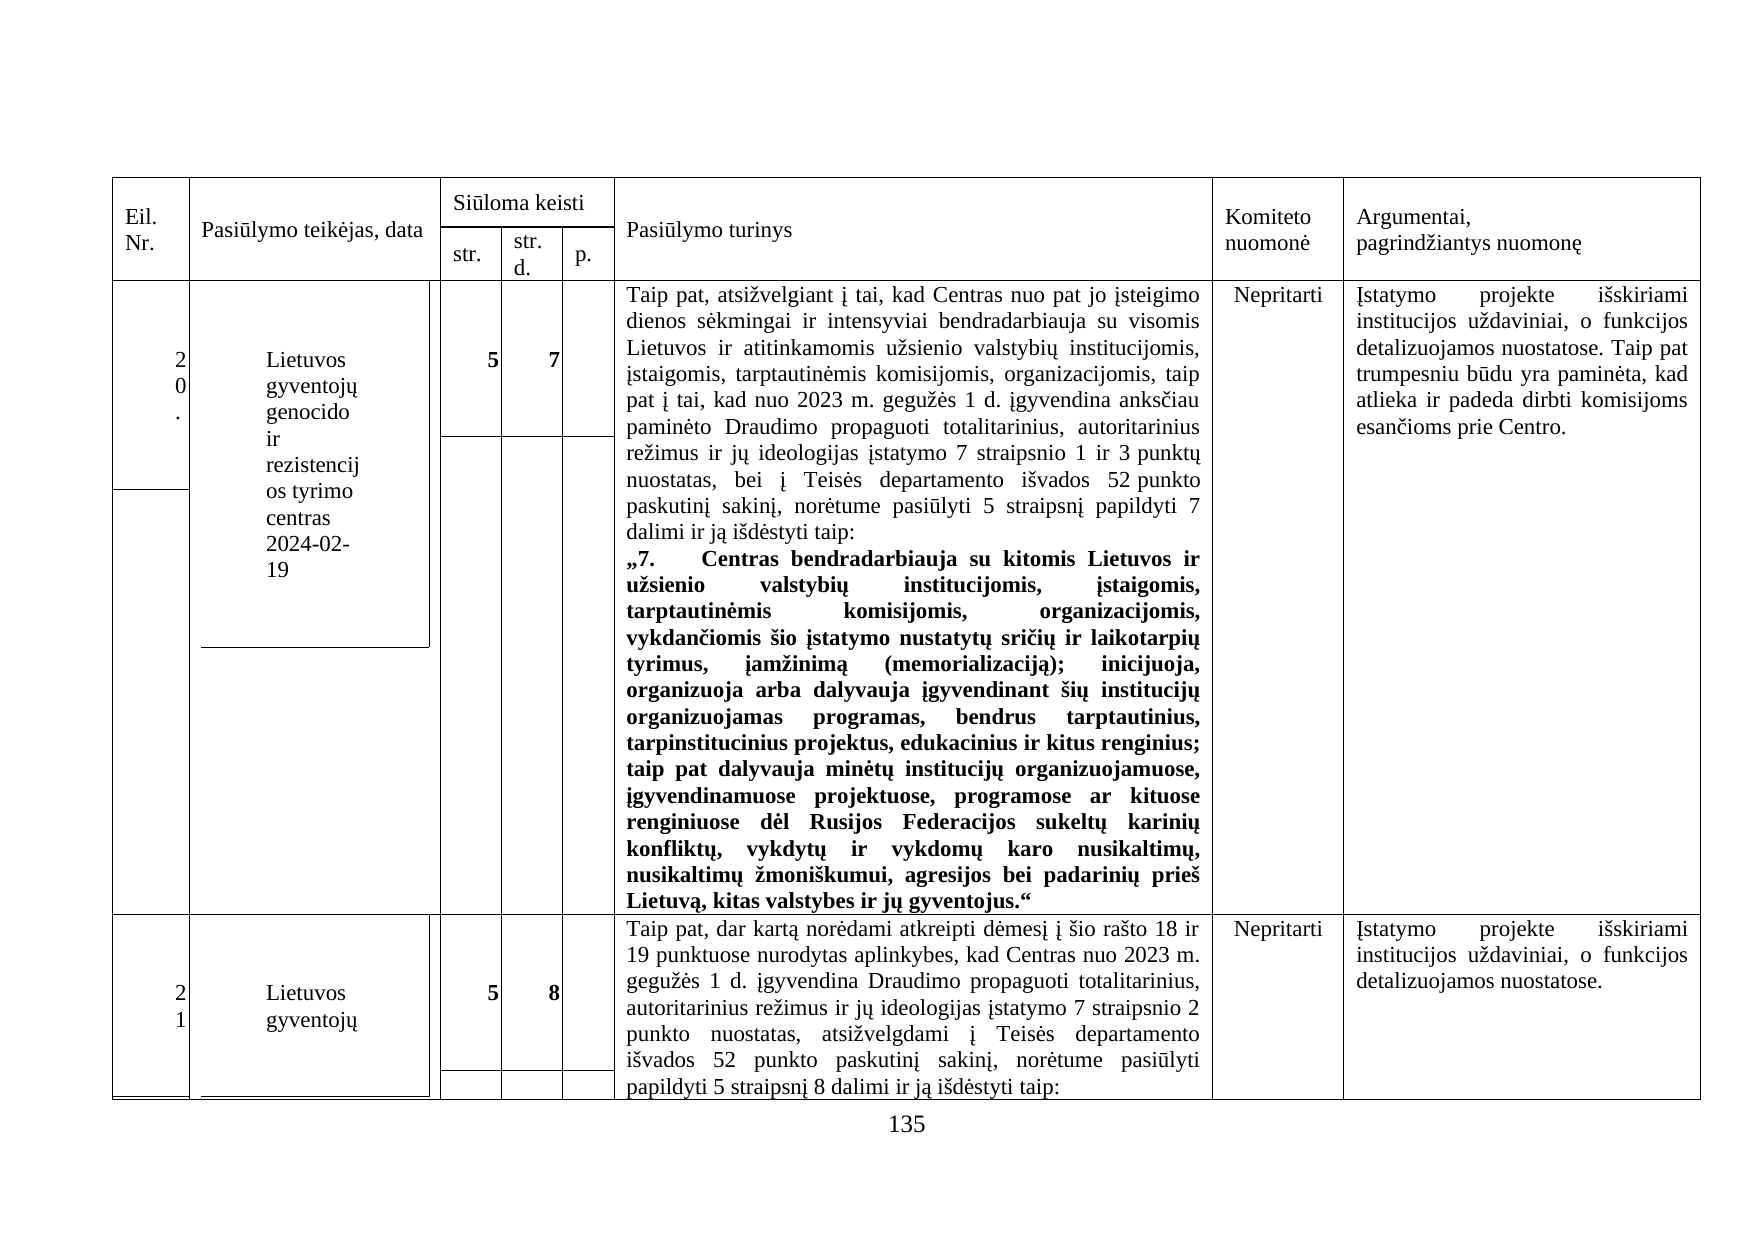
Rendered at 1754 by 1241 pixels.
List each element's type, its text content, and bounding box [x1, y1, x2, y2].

table_cell Įstatymo projekte išskiriami institucijos uždaviniai, o funkcijos detalizuojamos nuostatose. Taip pat trumpesniu būdu yra paminėta, kad atlieka ir padeda dirbti komisijoms esančioms prie Centro. [1344, 281, 1700, 914]
table_cell Įstatymo projekte išskiriami institucijos uždaviniai, o funkcijos detalizuojamos nuostatose. [1344, 915, 1700, 1099]
table_cell Taip pat, atsižvelgiant į tai, kad Centras nuo pat jo įsteigimo dienos sėkmingai ir intensyviai bendradarbiauja su visomis Lietuvos ir atitinkamomis užsienio valstybių institucijomis, įstaigomis, tarptautinėmis komisijomis, organizacijomis, taip pat į tai, kad nuo 2023 m. gegužės 1 d. įgyvendina anksčiau paminėto Draudimo propaguoti totalitarinius, autoritarinius režimus ir jų ideologijas įstatymo 7 straipsnio 1 ir 3 punktų nuostatas, bei į Teisės departamento išvados 52 punkto paskutinį sakinį, norėtume pasiūlyti 5 straipsnį papildyti 7 dalimi ir ją išdėstyti taip: „7. Centras bendradarbiauja su kitomis Lietuvos ir užsienio valstybių institucijomis, įstaigomis, tarptautinėmis komisijomis, organizacijomis, vykdančiomis šio įstatymo nustatytų sričių ir laikotarpių tyrimus, įamžinimą (memorializaciją); inicijuoja, organizuoja arba dalyvauja įgyvendinant šių institucijų organizuojamas programas, bendrus tarptautinius, tarpinstitucinius projektus, edukacinius ir kitus renginius; taip pat dalyvauja minėtų institucijų organizuojamuose, įgyvendinamuose projektuose, programose ar kituose renginiuose dėl Rusijos Federacijos sukeltų karinių konfliktų, vykdytų ir vykdomų karo nusikaltimų, nusikaltimų žmoniškumui, agresijos bei padarinių prieš Lietuvą, kitas valstybes ir jų gyventojus.“ [615, 281, 1212, 914]
table_cell [502, 437, 562, 914]
table_cell 21 [113, 915, 189, 1096]
table_header Siūloma keisti [441, 178, 614, 226]
table_header Pasiūlymo turinys [615, 178, 1212, 280]
table_cell p. [563, 228, 614, 280]
table_cell str. d. [502, 228, 562, 280]
table_cell 5 [441, 281, 501, 436]
table_cell [563, 915, 614, 1070]
table_cell [502, 1071, 562, 1099]
table_cell [441, 1071, 501, 1099]
table_cell 5 [441, 915, 501, 1070]
table_cell [441, 437, 501, 914]
table_cell 7 [502, 281, 562, 436]
table_cell str. [441, 228, 501, 280]
table_header Pasiūlymo teikėjas, data [190, 178, 440, 280]
table_header Argumentai, pagrindžiantys nuomonę [1344, 178, 1700, 280]
table_header Komiteto nuomonė [1213, 178, 1343, 280]
table_cell 20. [113, 281, 189, 489]
table_cell Nepritarti [1213, 915, 1343, 1099]
table_cell Taip pat, dar kartą norėdami atkreipti dėmesį į šio rašto 18 ir 19 punktuose nurodytas aplinkybes, kad Centras nuo 2023 m. gegužės 1 d. įgyvendina Draudimo propaguoti totalitarinius, autoritarinius režimus ir jų ideologijas įstatymo 7 straipsnio 2 punkto nuostatas, atsižvelgdami į Teisės departamento išvados 52 punkto paskutinį sakinį, norėtume pasiūlyti papildyti 5 straipsnį 8 dalimi ir ją išdėstyti taip: [615, 915, 1212, 1099]
table_cell 8 [502, 915, 562, 1070]
table_cell [563, 437, 614, 914]
table_cell [563, 281, 614, 436]
table_cell [113, 490, 189, 914]
table_cell Lietuvos gyventojų genocido ir rezistencijos tyrimo centras 2024-02-19 [190, 281, 440, 914]
table_cell Nepritarti [1213, 281, 1343, 914]
table_header Eil. Nr. [113, 178, 189, 280]
table_cell [563, 1071, 614, 1099]
table_cell Lietuvos gyventojų [190, 915, 440, 1099]
